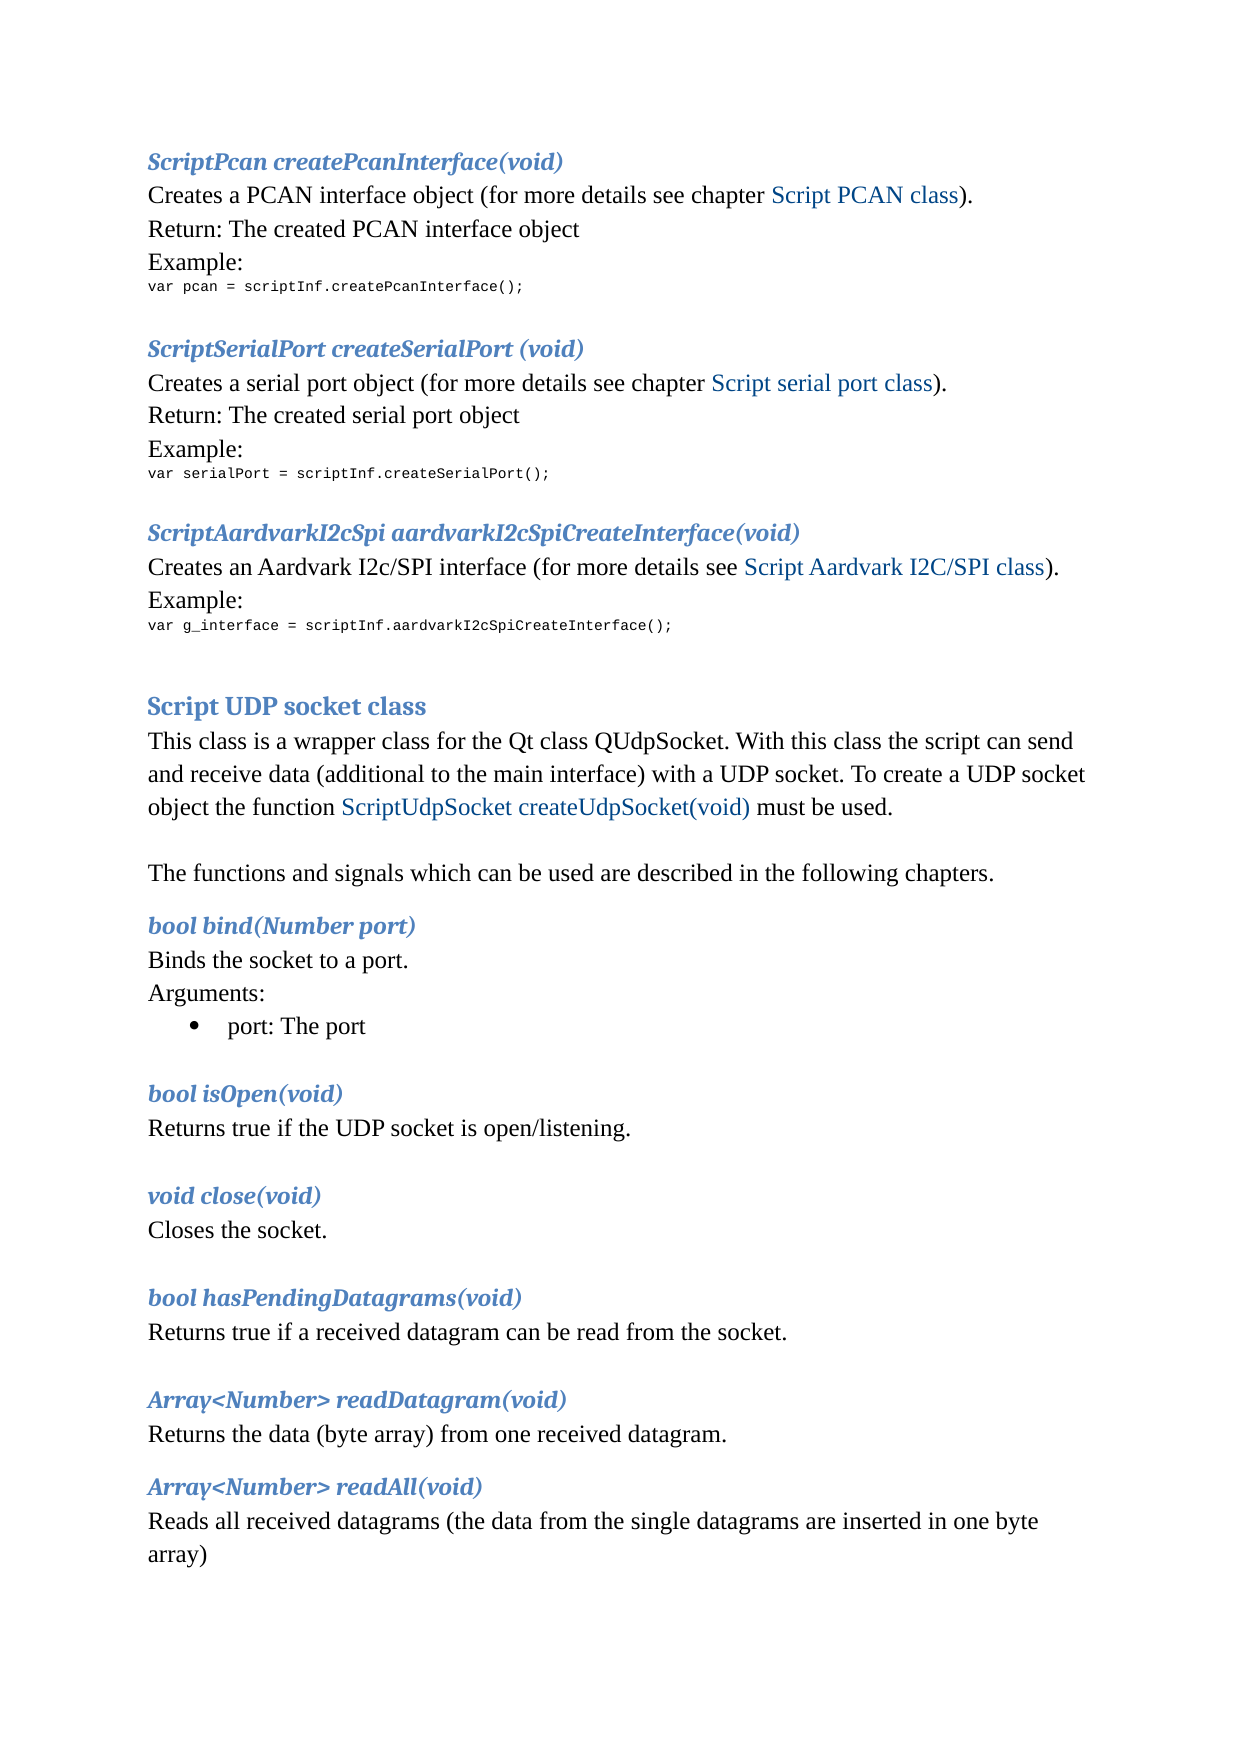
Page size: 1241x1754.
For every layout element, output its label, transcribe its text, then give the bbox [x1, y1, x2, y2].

text var serialPort = scriptInf.createSerialPort(); [148, 467, 1093, 483]
text This class is a wrapper class for the Qt class QUdpSocket. With this class the script can send and receive data (additional to the main interface) with a UDP socket. To create a UDP socket object the function ScriptUdpSocket createUdpSocket(void) must be used. [148, 726, 1093, 821]
text Return: The created serial port object [148, 401, 1093, 429]
subtitle bool isOpen(void) [148, 1080, 1093, 1109]
text Return: The created PCAN interface object [148, 214, 1093, 242]
text Returns true if the UDP socket is open/listening. [148, 1113, 1093, 1142]
text Binds the socket to a port. [148, 945, 1093, 974]
subtitle Array<Number> readAll(void) [148, 1473, 1093, 1502]
subtitle bool bind(Number port) [148, 912, 1093, 941]
subtitle Array<Number> readDatagram(void) [148, 1386, 1093, 1415]
text Example: [148, 434, 1093, 462]
subtitle void close(void) [148, 1182, 1093, 1211]
text Arguments: [148, 978, 1093, 1007]
text var pcan = scriptInf.createPcanInterface(); [148, 280, 1093, 296]
subtitle bool hasPendingDatagrams(void) [148, 1284, 1093, 1313]
text var g_interface = scriptInf.aardvarkI2cSpiCreateInterface(); [148, 618, 1093, 634]
text Creates a serial port object (for more details see chapter Script serial port class). [148, 368, 1093, 396]
subtitle Script UDP socket class [148, 691, 1093, 722]
text The functions and signals which can be used are described in the following chapters. [148, 858, 1093, 887]
text Returns true if a received datagram can be read from the socket. [148, 1317, 1093, 1346]
text Example: [148, 247, 1093, 275]
text Creates an Aardvark I2c/SPI interface (for more details see Script Aardvark I2C/SPI class). [148, 552, 1093, 580]
subtitle ScriptPcan createPcanInterface(void) [148, 148, 1093, 176]
list port: The port [190, 1011, 1093, 1040]
subtitle ScriptSerialPort createSerialPort (void) [148, 334, 1093, 363]
subtitle ScriptAardvarkI2cSpi aardvarkI2cSpiCreateInterface(void) [148, 519, 1093, 547]
text Example: [148, 585, 1093, 613]
text Returns the data (byte array) from one received datagram. [148, 1419, 1093, 1448]
text Creates a PCAN interface object (for more details see chapter Script PCAN class). [148, 181, 1093, 209]
text Closes the socket. [148, 1215, 1093, 1244]
text Reads all received datagrams (the data from the single datagrams are inserted in one byte array) [148, 1506, 1093, 1568]
